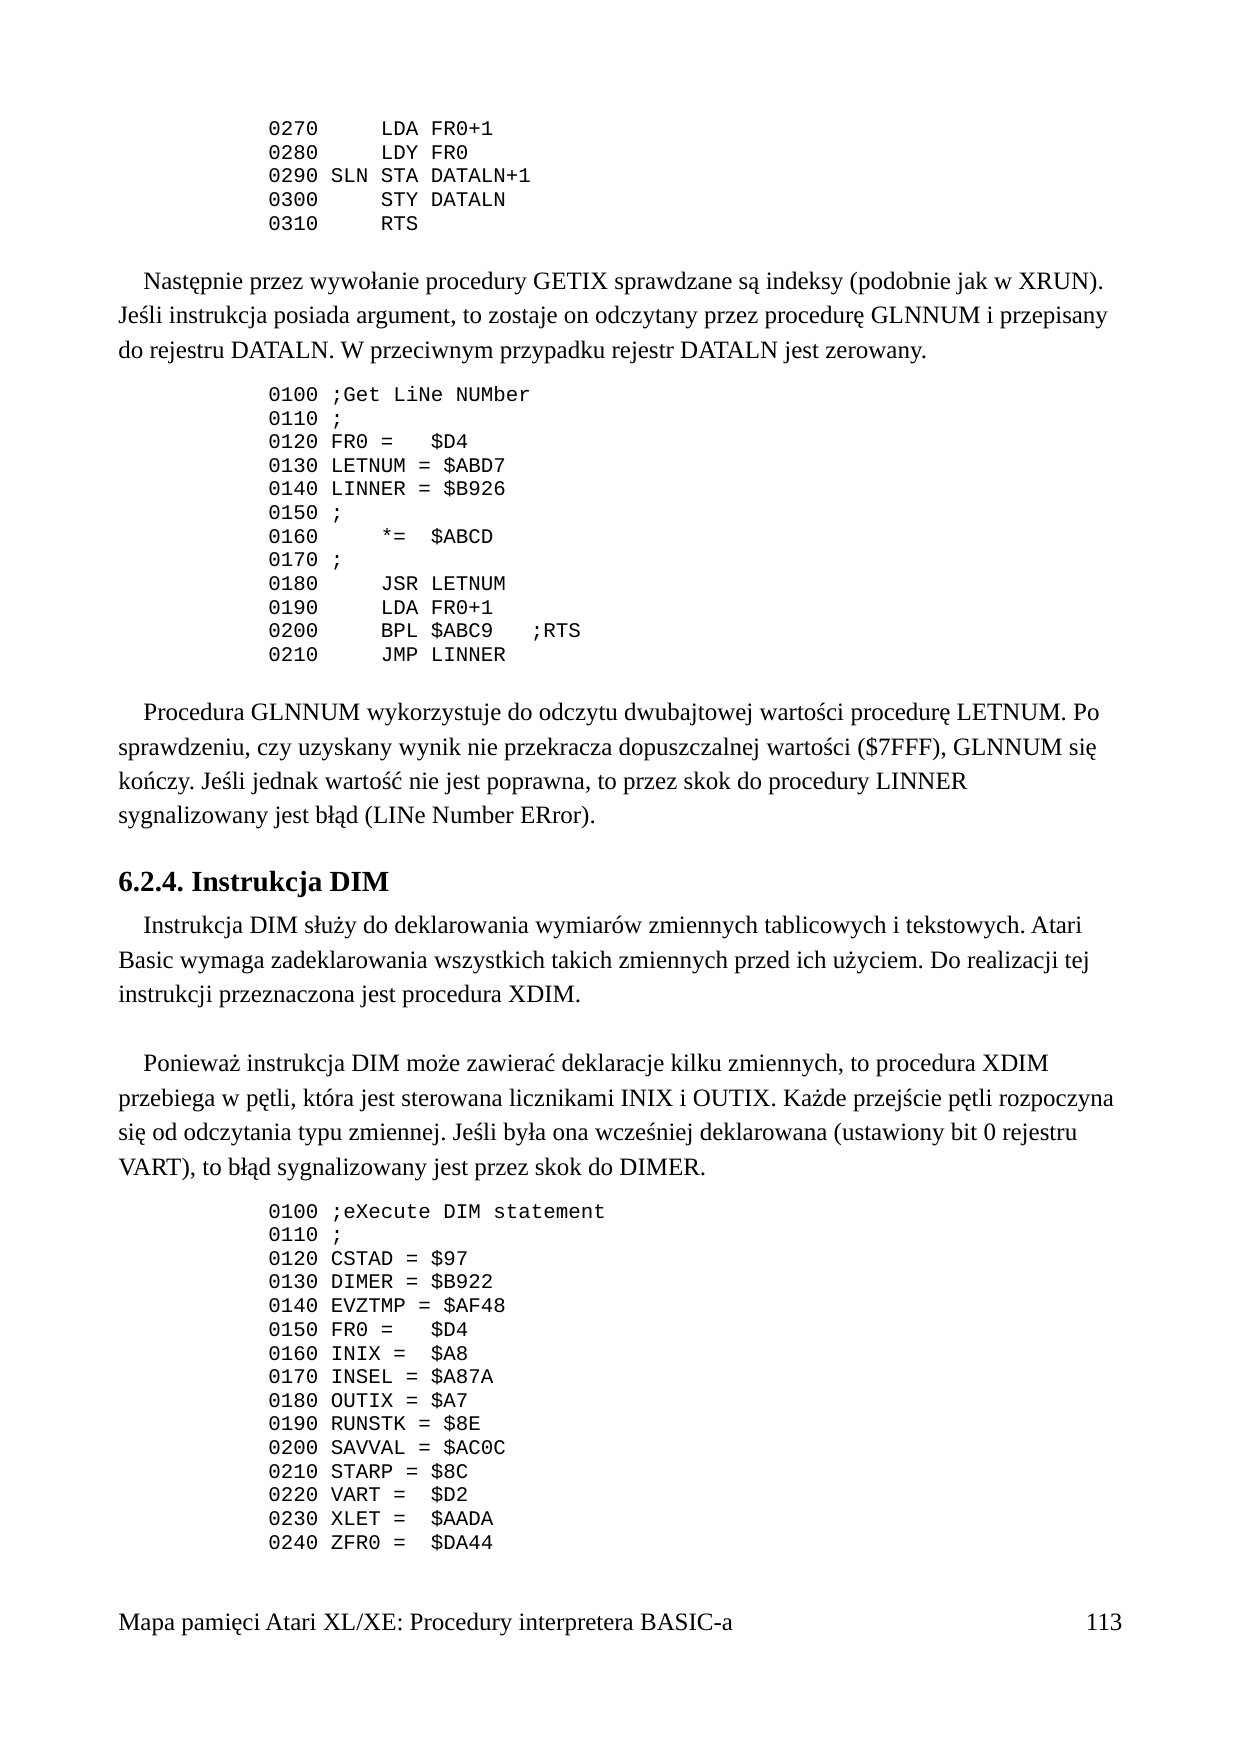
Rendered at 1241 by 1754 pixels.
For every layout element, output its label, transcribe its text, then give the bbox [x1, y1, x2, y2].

subtitle 6.2.4. Instrukcja DIM [118, 864, 1122, 898]
text Procedura GLNNUM wykorzystuje do odczytu dwubajtowej wartości procedurę LETNUM. Po sprawdzeniu, czy uzyskany wynik nie przekracza dopuszczalnej wartości ($7FFF), GLNNUM się kończy. Jeśli jednak wartość nie jest poprawna, to przez skok do procedury LINNER sygnalizowany jest błąd (LINe Number ERror). [118, 697, 1122, 829]
text 0190 RUNSTK = $8E [118, 1413, 1122, 1437]
text 0270 LDA FR0+1 [118, 118, 1122, 142]
text 0180 OUTIX = $A7 [118, 1390, 1122, 1413]
text Następnie przez wywołanie procedury GETIX sprawdzane są indeksy (podobnie jak w XRUN). Jeśli instrukcja posiada argument, to zostaje on odczytany przez procedurę GLNNUM i przepisany do rejestru DATALN. W przeciwnym przypadku rejestr DATALN jest zerowany. [118, 266, 1122, 363]
text 0110 ; [118, 1224, 1122, 1248]
text 0160 *= $ABCD [118, 526, 1122, 549]
text 0100 ;eXecute DIM statement [118, 1201, 1122, 1224]
text 0170 ; [118, 549, 1122, 573]
text 0290 SLN STA DATALN+1 [118, 165, 1122, 189]
text 0160 INIX = $A8 [118, 1342, 1122, 1366]
text 0110 ; [118, 407, 1122, 431]
text 0220 VART = $D2 [118, 1484, 1122, 1508]
text 0150 ; [118, 502, 1122, 526]
text 0120 CSTAD = $97 [118, 1248, 1122, 1272]
text 0200 SAVVAL = $AC0C [118, 1437, 1122, 1461]
text 0140 EVZTMP = $AF48 [118, 1295, 1122, 1319]
text 0140 LINNER = $B926 [118, 478, 1122, 502]
text 0280 LDY FR0 [118, 142, 1122, 165]
text 0300 STY DATALN [118, 189, 1122, 213]
text 0210 STARP = $8C [118, 1461, 1122, 1484]
text 0120 FR0 = $D4 [118, 431, 1122, 455]
text 0100 ;Get LiNe NUMber [118, 384, 1122, 407]
text 0230 XLET = $AADA [118, 1508, 1122, 1532]
text 0130 DIMER = $B922 [118, 1272, 1122, 1295]
text 0170 INSEL = $A87A [118, 1366, 1122, 1390]
text 0200 BPL $ABC9 ;RTS [118, 620, 1122, 644]
text 0310 RTS [118, 213, 1122, 236]
text 0150 FR0 = $D4 [118, 1319, 1122, 1342]
text 0130 LETNUM = $ABD7 [118, 455, 1122, 478]
text Instrukcja DIM służy do deklarowania wymiarów zmiennych tablicowych i tekstowych. Atari Basic wymaga zadeklarowania wszystkich takich zmiennych przed ich użyciem. Do realizacji tej instrukcji przeznaczona jest procedura XDIM. Ponieważ instrukcja DIM może zawierać deklaracje kilku zmiennych, to procedura XDIM przebiega w pętli, która jest sterowana licznikami INIX i OUTIX. Każde przejście pętli rozpoczyna się od odczytania typu zmiennej. Jeśli była ona wcześniej deklarowana (ustawiony bit 0 rejestru VART), to błąd sygnalizowany jest przez skok do DIMER. [118, 910, 1122, 1180]
text 0190 LDA FR0+1 [118, 597, 1122, 620]
text 0180 JSR LETNUM [118, 573, 1122, 597]
text 0210 JMP LINNER [118, 644, 1122, 668]
text 0240 ZFR0 = $DA44 [118, 1532, 1122, 1555]
